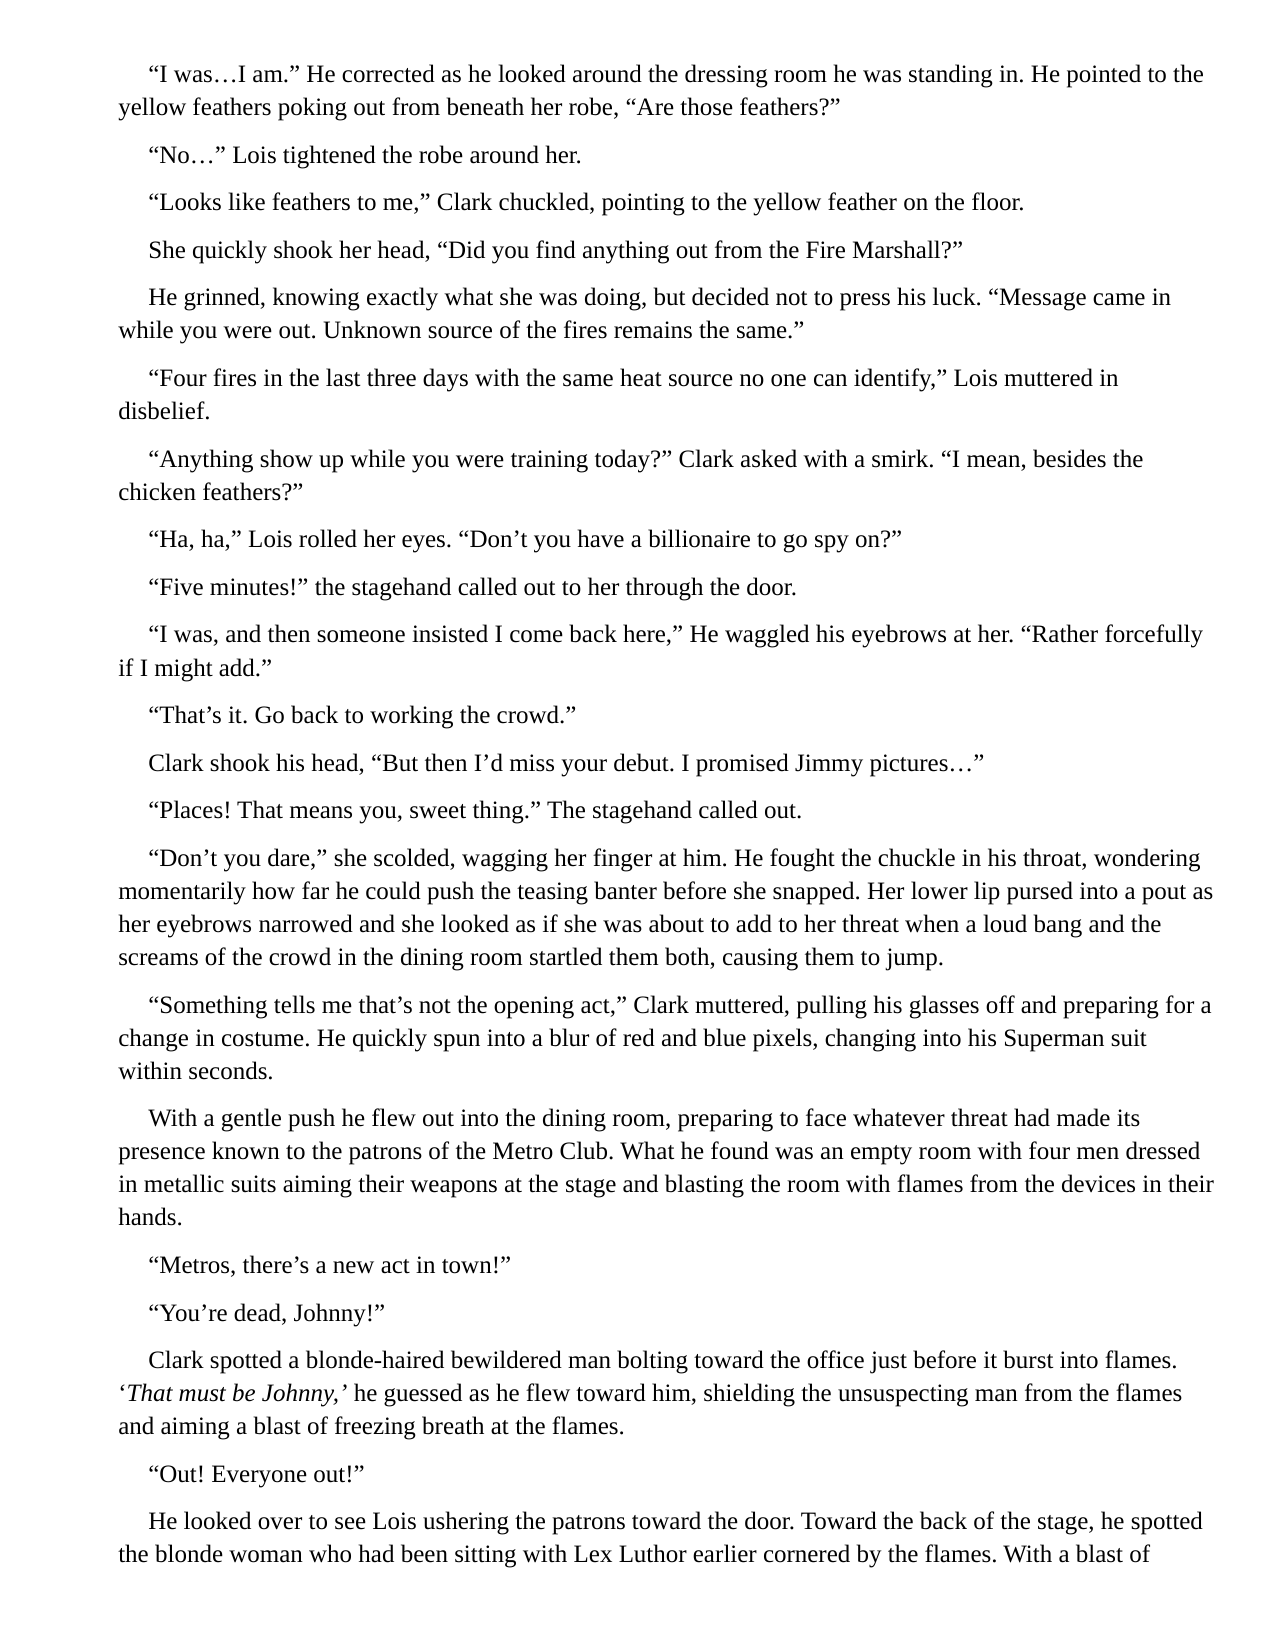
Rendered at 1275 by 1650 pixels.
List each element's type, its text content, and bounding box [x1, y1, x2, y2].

text “Five minutes!” the stagehand called out to her through the door. [118, 572, 1216, 601]
text “I was, and then someone insisted I come back here,” He waggled his eyebrows at her. “Rather forcefully if I might add.” [118, 619, 1216, 681]
text “That’s it. Go back to working the crowd.” [118, 700, 1216, 729]
text “Looks like feathers to me,” Clark chuckled, pointing to the yellow feather on the floor. [118, 187, 1216, 216]
text “Metros, there’s a new act in town!” [118, 1250, 1216, 1279]
text “Don’t you dare,” she scolded, wagging her finger at him. He fought the chuckle in his throat, wondering momentarily how far he could push the teasing banter before she snapped. Her lower lip pursed into a pout as her eyebrows narrowed and she looked as if she was about to add to her threat when a loud bang and the screams of the crowd in the dining room startled them both, causing them to jump. [118, 843, 1216, 971]
text “Anything show up while you were training today?” Clark asked with a smirk. “I mean, besides the chicken feathers?” [118, 444, 1216, 506]
text “Places! That means you, sweet thing.” The stagehand called out. [118, 795, 1216, 824]
text “I was…I am.” He corrected as he looked around the dressing room he was standing in. He pointed to the yellow feathers poking out from beneath her robe, “Are those feathers?” [118, 59, 1216, 121]
text He looked over to see Lois ushering the patrons toward the door. Toward the back of the stage, he spotted the blonde woman who had been sitting with Lex Luthor earlier cornered by the flames. With a blast of [118, 1506, 1216, 1568]
text “Four fires in the last three days with the same heat source no one can identify,” Lois muttered in disbelief. [118, 363, 1216, 425]
text “Out! Everyone out!” [118, 1459, 1216, 1488]
text He grinned, knowing exactly what she was doing, but decided not to press his luck. “Message came in while you were out. Unknown source of the fires remains the same.” [118, 282, 1216, 344]
text “Ha, ha,” Lois rolled her eyes. “Don’t you have a billionaire to go spy on?” [118, 524, 1216, 553]
text “Something tells me that’s not the opening act,” Clark muttered, pulling his glasses off and preparing for a change in costume. He quickly spun into a blur of red and blue pixels, changing into his Superman suit within seconds. [118, 990, 1216, 1084]
text “No…” Lois tightened the robe around her. [118, 140, 1216, 168]
text “You’re dead, Johnny!” [118, 1298, 1216, 1326]
text With a gentle push he flew out into the dining room, preparing to face whatever threat had made its presence known to the patrons of the Metro Club. What he found was an empty room with four men dressed in metallic suits aiming their weapons at the stage and blasting the room with flames from the devices in their hands. [118, 1103, 1216, 1231]
text She quickly shook her head, “Did you find anything out from the Fire Marshall?” [118, 235, 1216, 264]
text Clark spotted a blonde-haired bewildered man bolting toward the office just before it burst into flames. ‘That must be Johnny,’ he guessed as he flew toward him, shielding the unsuspecting man from the flames and aiming a blast of freezing breath at the flames. [118, 1345, 1216, 1440]
text Clark shook his head, “But then I’d miss your debut. I promised Jimmy pictures…” [118, 748, 1216, 777]
